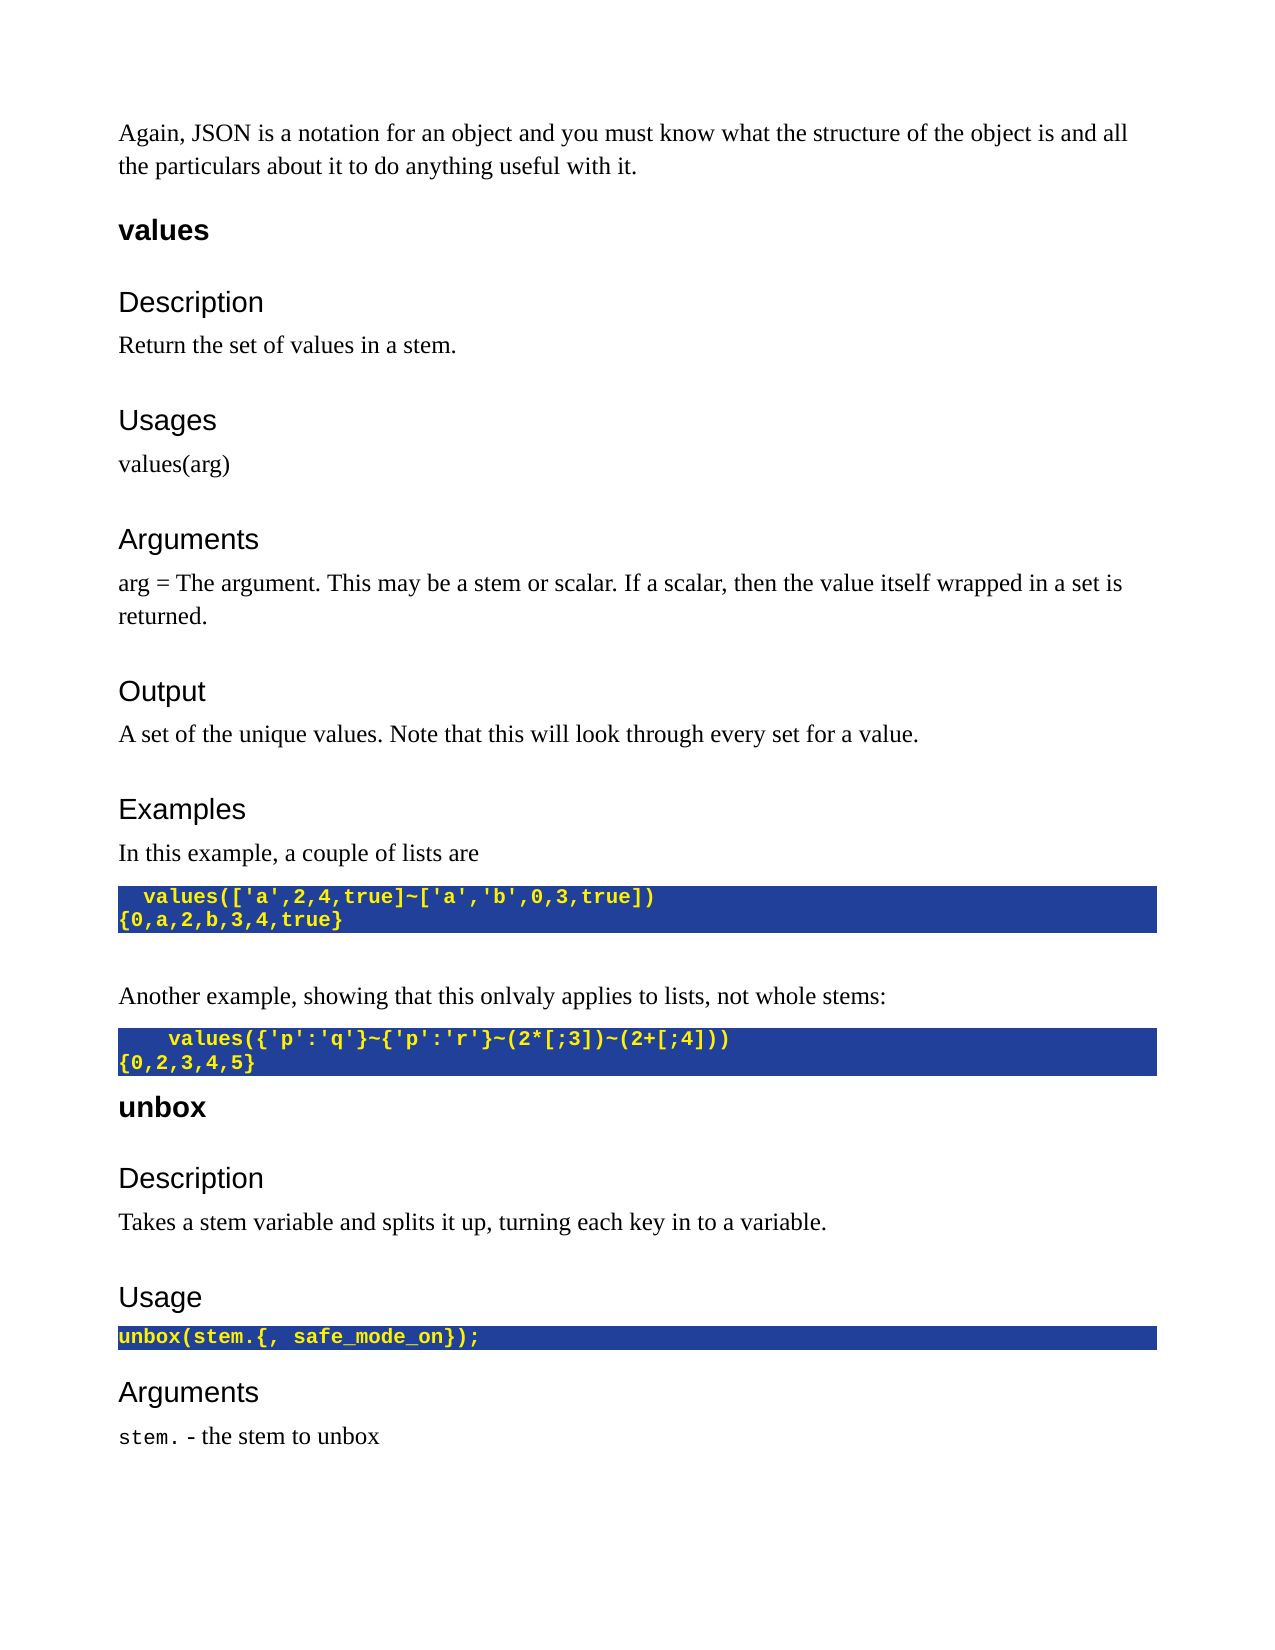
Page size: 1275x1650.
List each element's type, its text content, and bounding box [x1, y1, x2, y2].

text A set of the unique values. Note that this will look through every set for a value. [118, 719, 1157, 748]
text arg = The argument. This may be a stem or scalar. If a scalar, then the value itself wrapped in a set is returned. [118, 568, 1157, 630]
subtitle Arguments [118, 1375, 1157, 1408]
text values(['a',2,4,true]~['a','b',0,3,true]) [118, 886, 1157, 909]
subtitle Description [118, 284, 1157, 318]
text In this example, a couple of lists are [118, 838, 1157, 867]
text stem. - the stem to unbox [118, 1421, 1157, 1450]
subtitle unbox [118, 1090, 1157, 1124]
text values(arg) [118, 449, 1157, 478]
text unbox(stem.{, safe_mode_on}); [118, 1326, 1157, 1350]
text Return the set of values in a stem. [118, 331, 1157, 359]
text {0,a,2,b,3,4,true} [118, 909, 1157, 933]
text values({'p':'q'}~{'p':'r'}~(2*[;3])~(2+[;4])) [118, 1028, 1157, 1052]
subtitle values [118, 213, 1157, 247]
subtitle Output [118, 673, 1157, 707]
subtitle Examples [118, 792, 1157, 826]
subtitle Arguments [118, 522, 1157, 555]
subtitle Usage [118, 1280, 1157, 1314]
text {0,2,3,4,5} [118, 1052, 1157, 1076]
text Takes a stem variable and splits it up, turning each key in to a variable. [118, 1207, 1157, 1236]
text Again, JSON is a notation for an object and you must know what the structure of the object is and all the particulars about it to do anything useful with it. [118, 118, 1157, 180]
subtitle Description [118, 1161, 1157, 1195]
text Another example, showing that this onlvaly applies to lists, not whole stems: [118, 981, 1157, 1009]
subtitle Usages [118, 403, 1157, 437]
